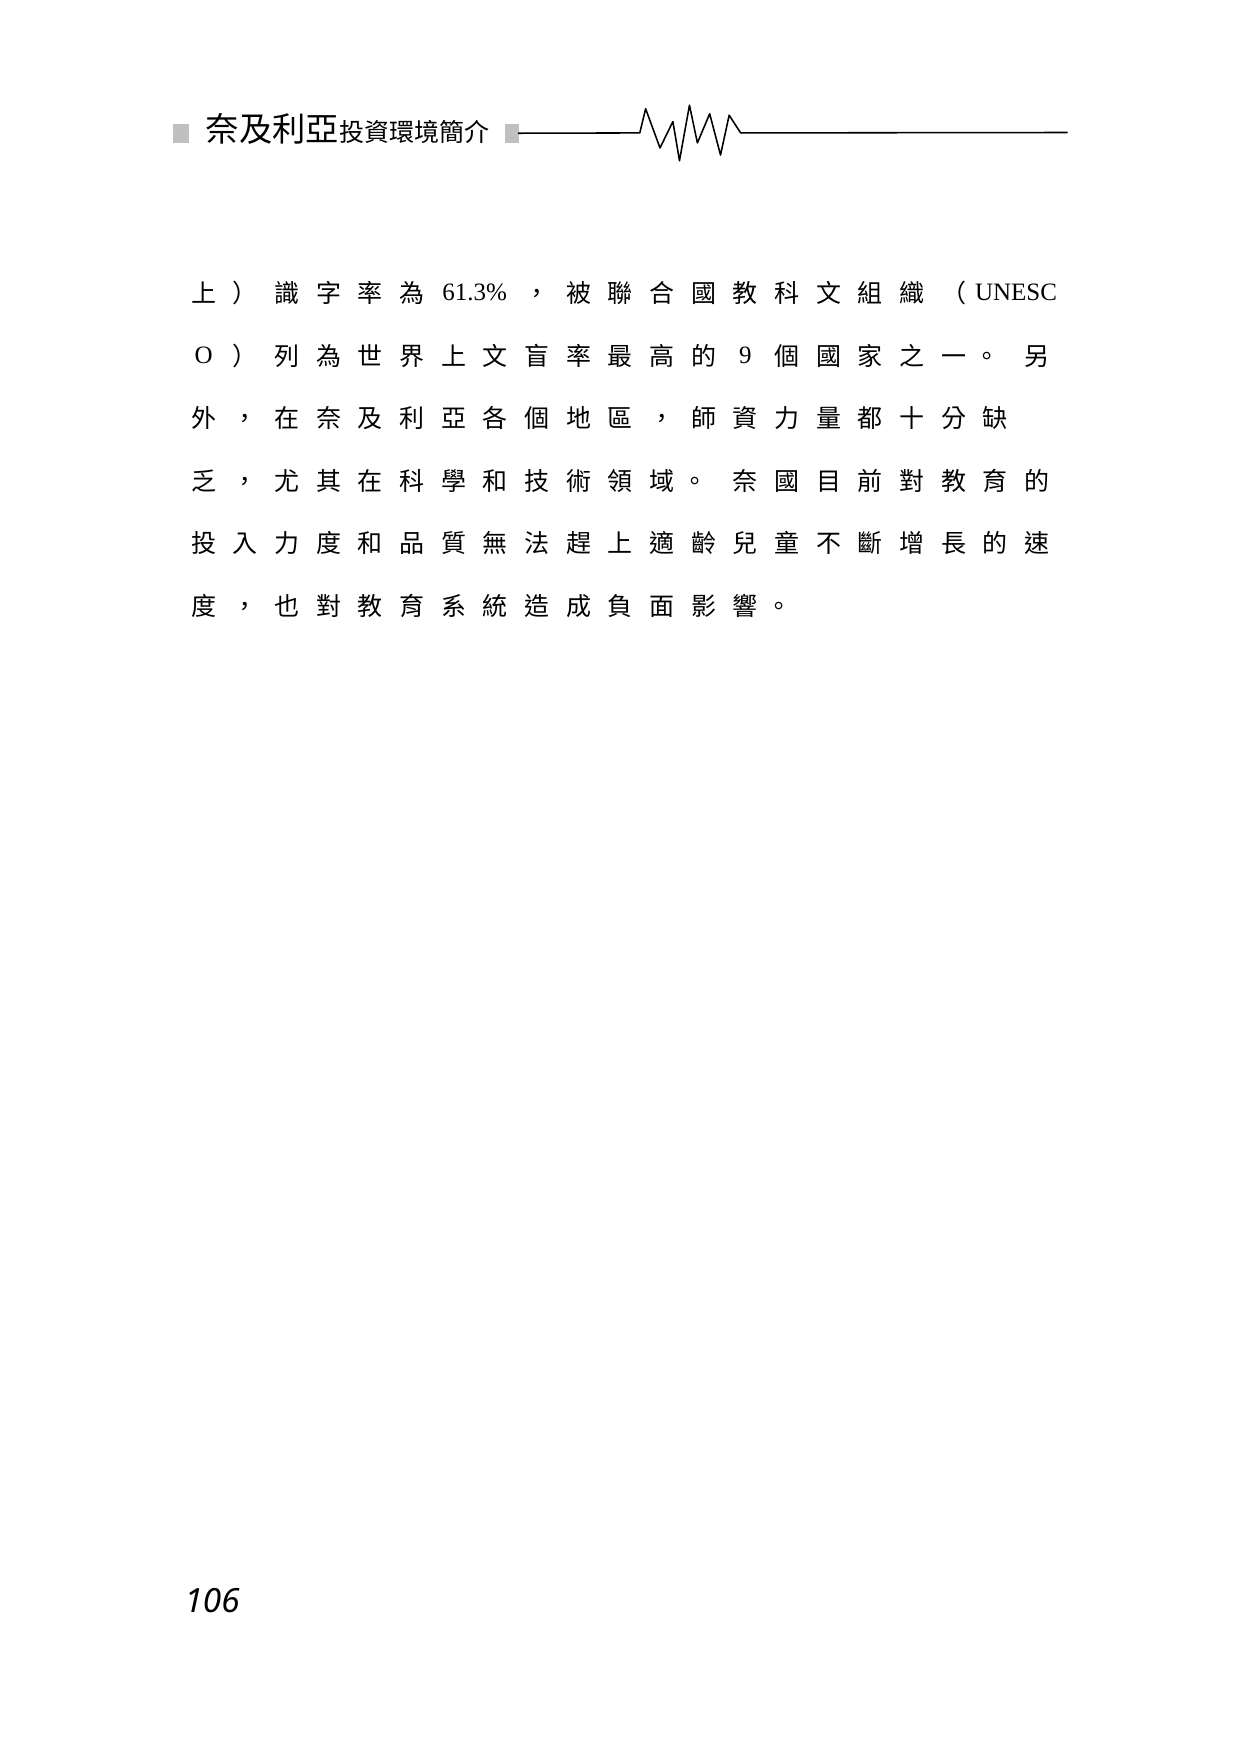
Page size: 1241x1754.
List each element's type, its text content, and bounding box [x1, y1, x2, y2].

text 上）識字率為61.3%，被聯合國教科文組織（UNESCO）列為世界上文盲率最高的9個國家之一。另外，在奈及利亞各個地區，師資力量都十分缺乏，尤其在科學和技術領域。奈國目前對教育的投入力度和品質無法趕上適齡兒童不斷增長的速度，也對教育系統造成負面影響。 [183, 250, 1058, 625]
